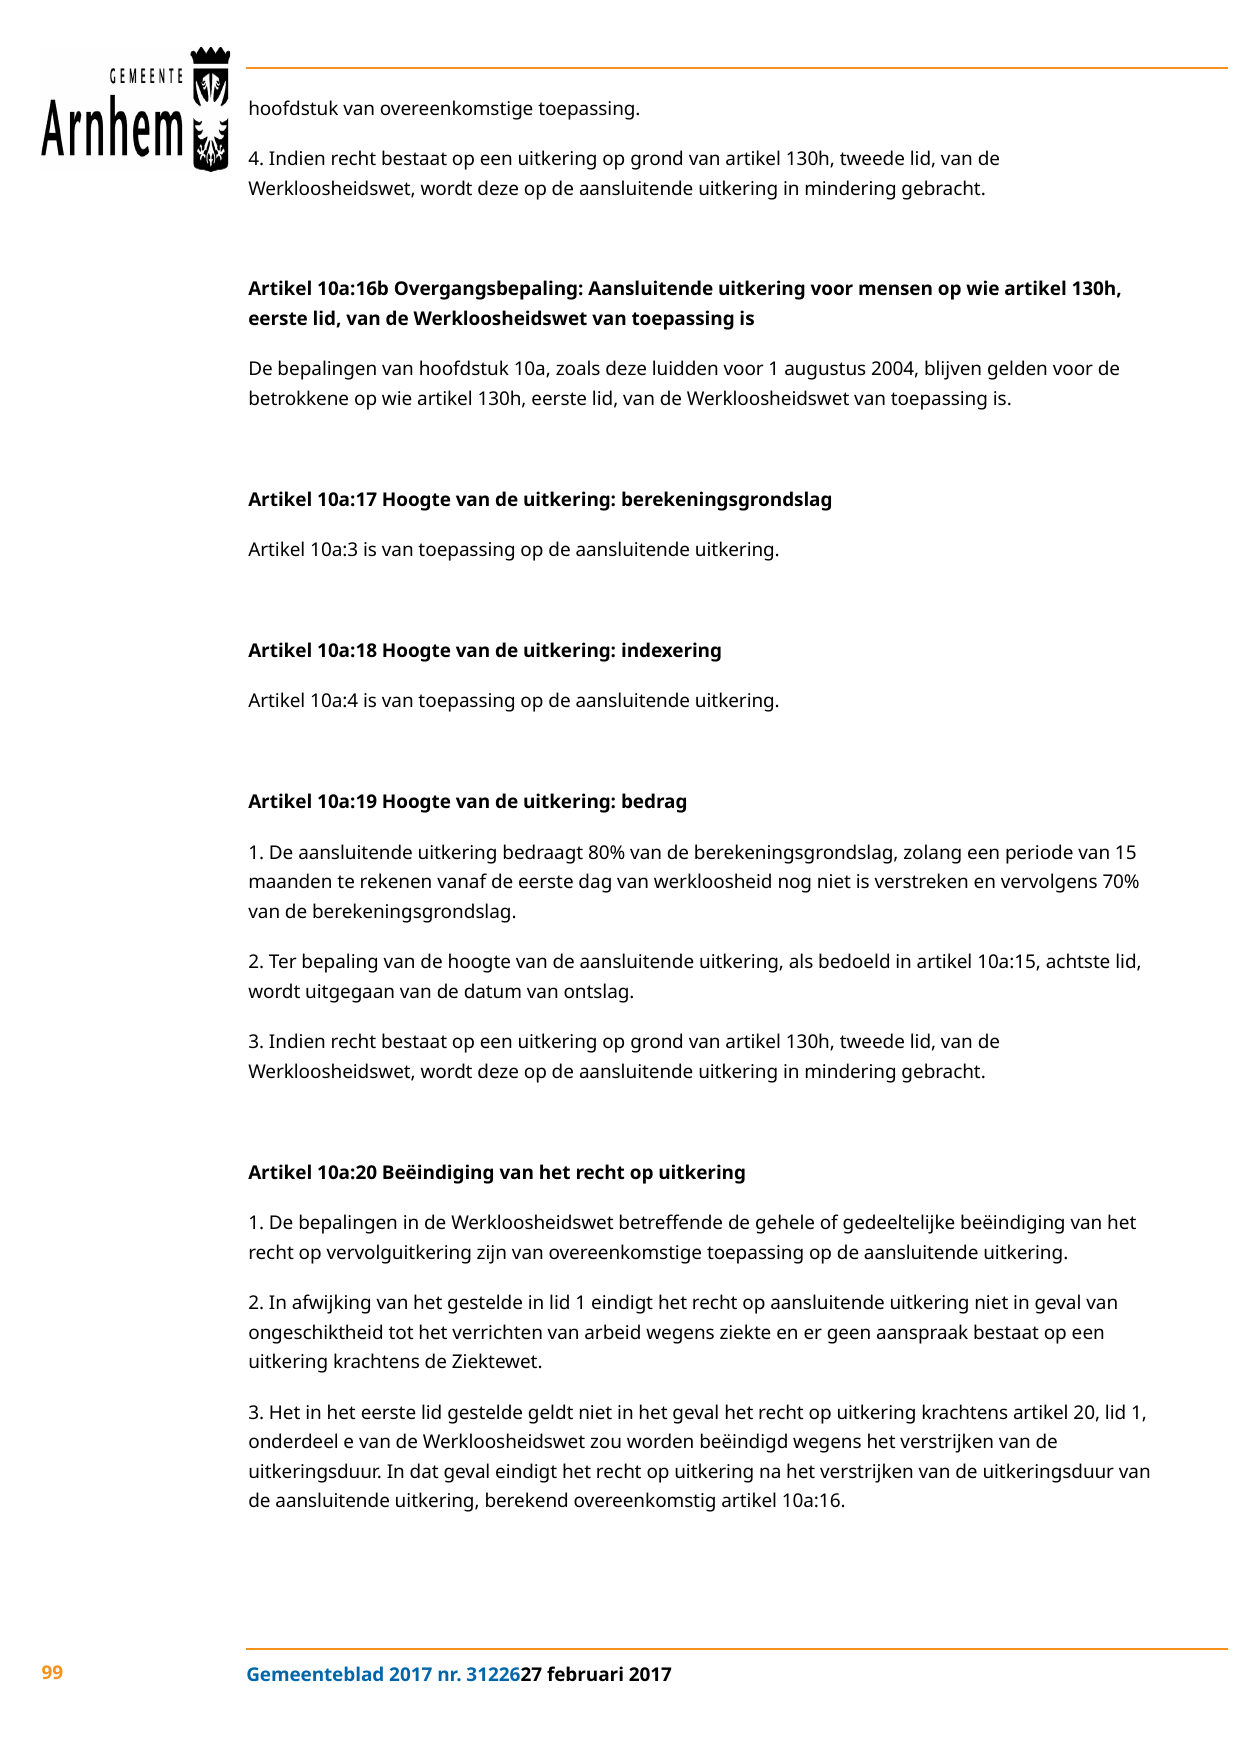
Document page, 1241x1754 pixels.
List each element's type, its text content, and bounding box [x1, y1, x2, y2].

picture [41, 47, 231, 172]
text 2. In afwijking van het gestelde in lid 1 eindigt het recht op aansluitende uitkering niet in geval van ongeschiktheid tot het verrichten van arbeid wegens ziekte en er geen aanspraak bestaat op een uitkering krachtens de Ziektewet. [248, 1289, 1152, 1374]
text Artikel 10a:18 Hoogte van de uitkering: indexering [248, 637, 1152, 663]
text 1. De bepalingen in de Werkloosheidswet betreffende de gehele of gedeeltelijke beëindiging van het recht op vervolguitkering zijn van overeenkomstige toepassing op de aansluitende uitkering. [248, 1209, 1152, 1265]
text 3. Het in het eerste lid gestelde geldt niet in het geval het recht op uitkering krachtens artikel 20, lid 1, onderdeel e van de Werkloosheidswet zou worden beëindigd wegens het verstrijken van de uitkeringsduur. In dat geval eindigt het recht op uitkering na het verstrijken van de uitkeringsduur van de aansluitende uitkering, berekend overeenkomstig artikel 10a:16. [248, 1399, 1152, 1513]
text 1. De aansluitende uitkering bedraagt 80% van de berekeningsgrondslag, zolang een periode van 15 maanden te rekenen vanaf de eerste dag van werkloosheid nog niet is verstreken en vervolgens 70% van de berekeningsgrondslag. [248, 839, 1152, 924]
text Artikel 10a:20 Beëindiging van het recht op uitkering [248, 1159, 1152, 1185]
text Artikel 10a:3 is van toepassing op de aansluitende uitkering. [248, 536, 1152, 562]
text Artikel 10a:19 Hoogte van de uitkering: bedrag [248, 788, 1152, 814]
text 2. Ter bepaling van de hoogte van de aansluitende uitkering, als bedoeld in artikel 10a:15, achtste lid, wordt uitgegaan van de datum van ontslag. [248, 948, 1152, 1004]
text Artikel 10a:17 Hoogte van de uitkering: berekeningsgrondslag [248, 486, 1152, 512]
text De bepalingen van hoofdstuk 10a, zoals deze luidden voor 1 augustus 2004, blijven gelden voor de betrokkene op wie artikel 130h, eerste lid, van de Werkloosheidswet van toepassing is. [248, 356, 1152, 411]
text hoofdstuk van overeenkomstige toepassing. [248, 95, 1152, 121]
text 3. Indien recht bestaat op een uitkering op grond van artikel 130h, tweede lid, van de Werkloosheidswet, wordt deze op de aansluitende uitkering in mindering gebracht. [248, 1028, 1152, 1084]
text Artikel 10a:4 is van toepassing op de aansluitende uitkering. [248, 688, 1152, 713]
text 4. Indien recht bestaat op een uitkering op grond van artikel 130h, tweede lid, van de Werkloosheidswet, wordt deze op de aansluitende uitkering in mindering gebracht. [248, 145, 1152, 201]
text Artikel 10a:16b Overgangsbepaling: Aansluitende uitkering voor mensen op wie artikel 130h, eerste lid, van de Werkloosheidswet van toepassing is [248, 276, 1152, 331]
